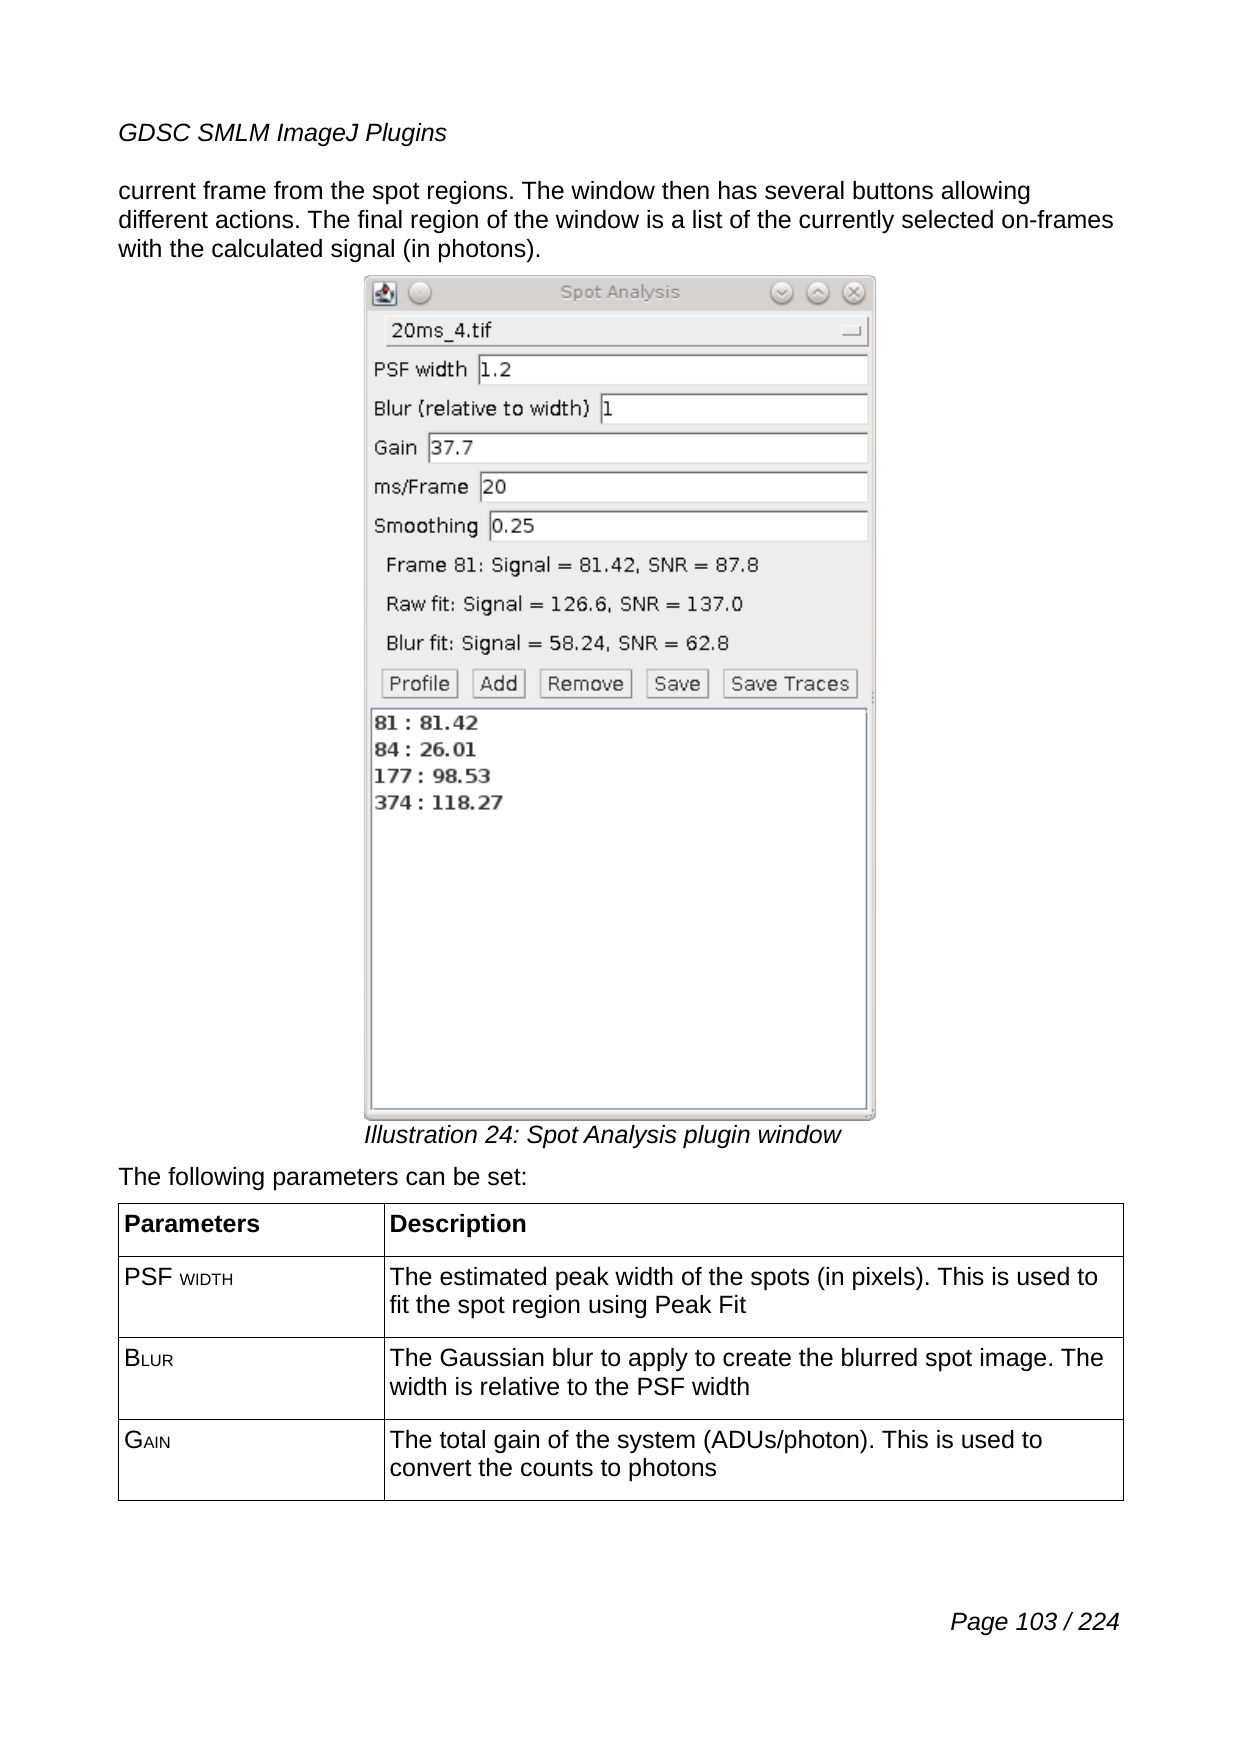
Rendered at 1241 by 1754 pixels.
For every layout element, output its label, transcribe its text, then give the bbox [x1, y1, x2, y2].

table_cell Gain [119, 1420, 384, 1500]
text The following parameters can be set: [118, 1162, 1122, 1190]
table_header Description [385, 1204, 1123, 1256]
text Illustration 24: Spot Analysis plugin window [364, 1121, 876, 1149]
table_cell The Gaussian blur to apply to create the blurred spot image. The width is relative to the PSF width [385, 1338, 1123, 1419]
text current frame from the spot regions. The window then has several buttons allowing different actions. The final region of the window is a list of the currently selected on-frames with the calculated signal (in photons). [118, 176, 1122, 263]
picture [363, 275, 877, 1121]
table_cell The total gain of the system (ADUs/photon). This is used to convert the counts to photons [385, 1420, 1123, 1500]
table_cell The estimated peak width of the spots (in pixels). This is used to fit the spot region using Peak Fit [385, 1257, 1123, 1337]
table_cell Blur [119, 1338, 384, 1419]
table_cell PSF width [119, 1257, 384, 1337]
table_header Parameters [119, 1204, 384, 1256]
